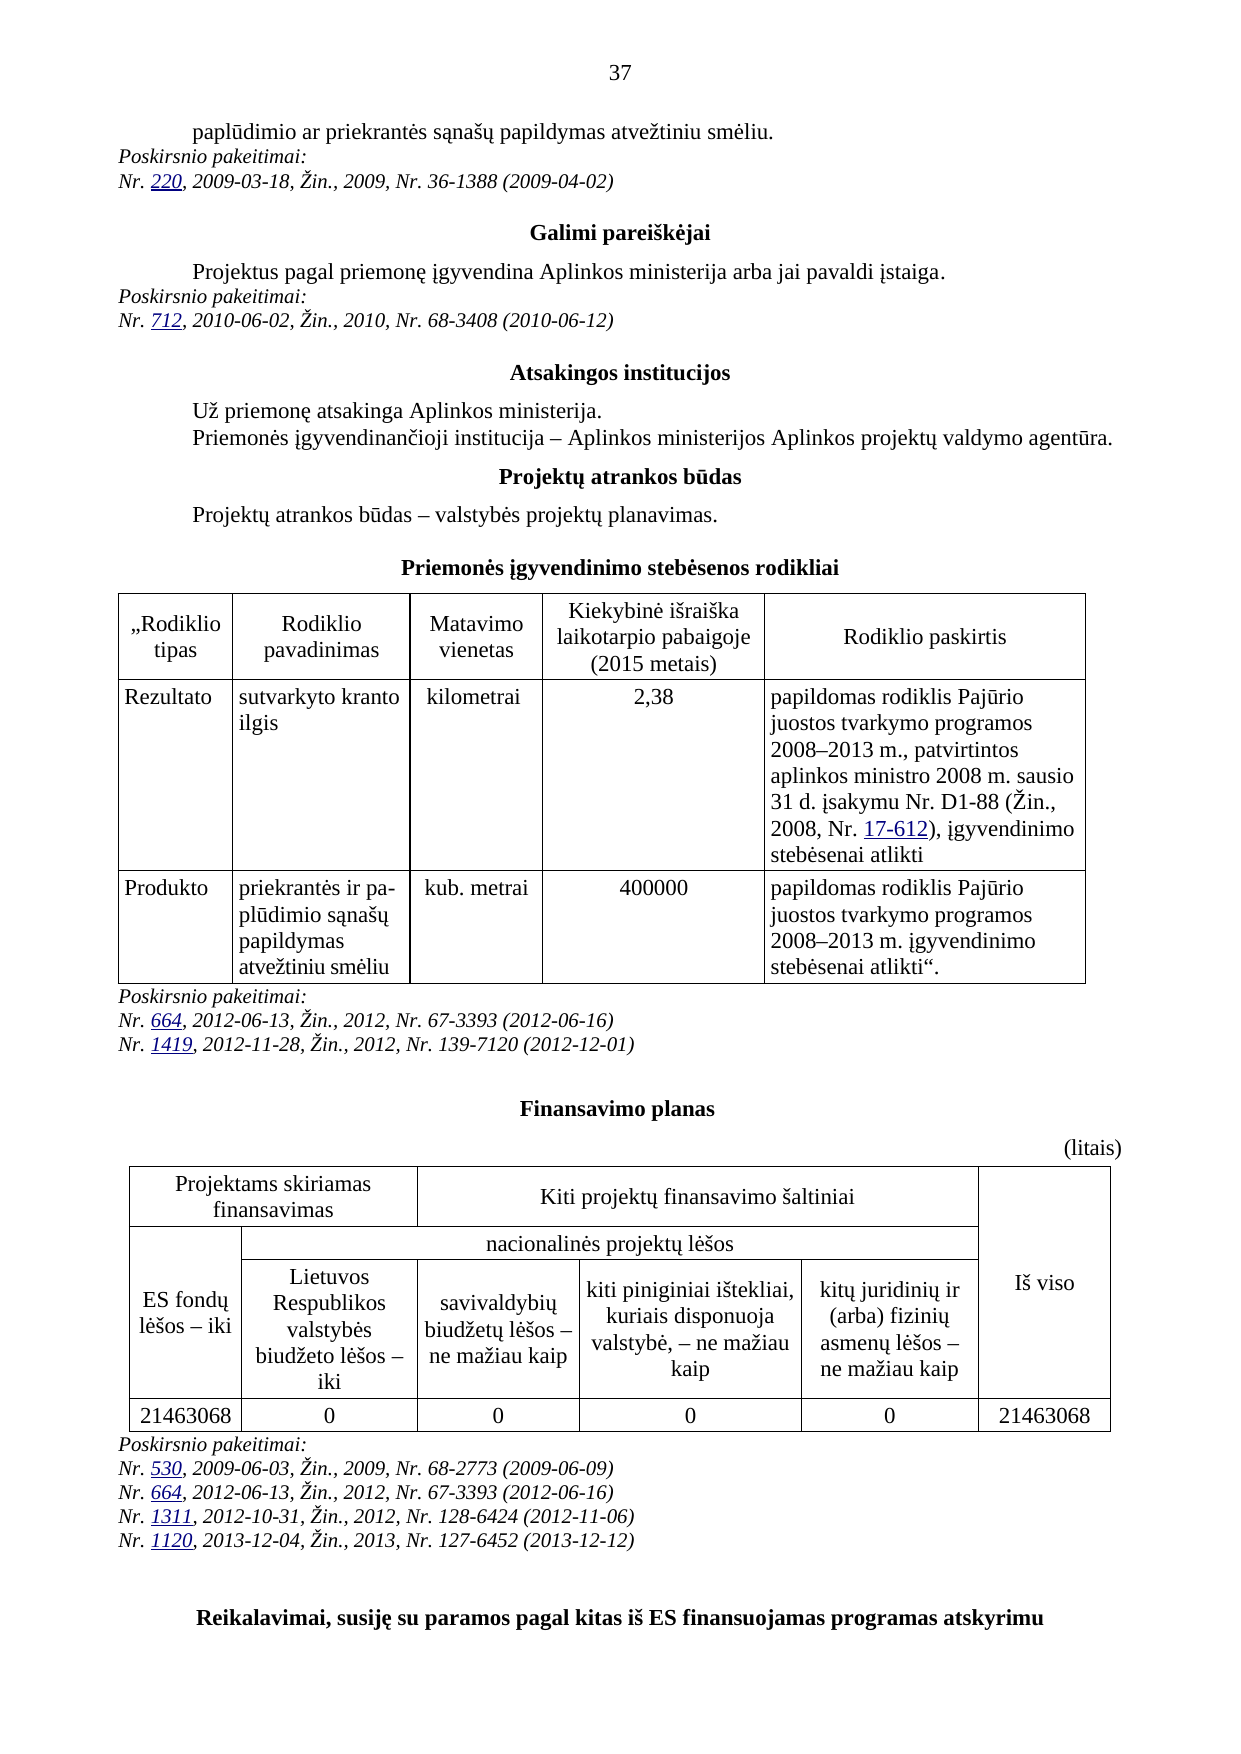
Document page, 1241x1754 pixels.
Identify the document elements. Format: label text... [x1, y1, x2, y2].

table_cell sutvarkyto kranto ilgis [233, 680, 409, 870]
text Galimi pareiškėjai [118, 219, 1122, 245]
table_cell Rezultato [119, 680, 232, 870]
table_cell 21463068 [979, 1399, 1110, 1431]
table_cell 400000 [543, 871, 764, 983]
text Poskirsnio pakeitimai: [118, 284, 1122, 308]
text paplūdimio ar priekrantės sąnašų papildymas atvežtiniu smėliu. [118, 118, 1122, 144]
table_header Projektams skiriamas finansavimas [130, 1167, 417, 1226]
table_cell Produkto [119, 871, 232, 983]
table_cell nacionalinės projektų lėšos [242, 1227, 978, 1259]
table_cell 21463068 [130, 1399, 241, 1431]
text Projektų atrankos būdas – valstybės projektų planavimas. [118, 502, 1122, 528]
table_cell Lietuvos Respublikos valstybės biudžeto lėšos – iki [242, 1260, 417, 1398]
table_header Rodiklio pavadinimas [233, 594, 409, 679]
table_cell kitų juridinių ir (arba) fizinių asmenų lėšos – ne mažiau kaip [802, 1260, 978, 1398]
table_header Kiekybinė išraiška laikotarpio pabaigoje (2015 metais) [543, 594, 764, 679]
text Nr. 664, 2012-06-13, Žin., 2012, Nr. 67-3393 (2012-06-16) [118, 1480, 1122, 1504]
table_cell ES fondų lėšos – iki [130, 1227, 241, 1398]
text Priemonės įgyvendinimo stebėsenos rodikliai [118, 554, 1122, 581]
text Atsakingos institucijos [118, 359, 1122, 385]
table_cell papildomas rodiklis Pajūrio juostos tvarkymo programos 2008–2013 m. įgyvendinimo stebėsenai atlikti“. [765, 871, 1085, 983]
table_header „Rodiklio tipas [119, 594, 232, 679]
text (litais) [118, 1134, 1122, 1160]
text Nr. 712, 2010-06-02, Žin., 2010, Nr. 68-3408 (2010-06-12) [118, 308, 1122, 332]
table_cell 0 [802, 1399, 978, 1431]
text Finansavimo planas [118, 1095, 1122, 1121]
table_cell savivaldybių biudžetų lėšos – ne mažiau kaip [418, 1260, 579, 1398]
text Priemonės įgyvendinančioji institucija – Aplinkos ministerijos Aplinkos projektų valdymo agentūra. [118, 424, 1122, 450]
text Nr. 664, 2012-06-13, Žin., 2012, Nr. 67-3393 (2012-06-16) [118, 1008, 1122, 1032]
table_cell 0 [418, 1399, 579, 1431]
table_header Iš viso [979, 1167, 1110, 1398]
text Poskirsnio pakeitimai: [118, 144, 1122, 168]
text Poskirsnio pakeitimai: [118, 984, 1122, 1008]
text Nr. 1120, 2013-12-04, Žin., 2013, Nr. 127-6452 (2013-12-12) [118, 1528, 1122, 1552]
table_cell kub. metrai [411, 871, 542, 983]
table_cell priekrantės ir pa­­plūdimio są­na­šų papildymas atvežtiniu smėliu [233, 871, 409, 983]
text Reikalavimai, susiję su paramos pagal kitas iš ES finansuojamas programas atskyrimu [118, 1604, 1122, 1630]
table_cell 0 [580, 1399, 801, 1431]
table_header Kiti projektų finansavimo šaltiniai [418, 1167, 978, 1226]
table_cell 2,38 [543, 680, 764, 870]
text Poskirsnio pakeitimai: [118, 1432, 1122, 1456]
table_cell papildomas rodiklis Pajūrio juostos tvarkymo programos 2008–2013 m., patvirtintos aplinkos ministro 2008 m. sausio 31 d. įsakymu Nr. D1-88 (Žin., 2008, Nr. 17-612), įgyvendinimo stebėsenai atlikti [765, 680, 1085, 870]
text Nr. 1419, 2012-11-28, Žin., 2012, Nr. 139-7120 (2012-12-01) [118, 1032, 1122, 1056]
text Už priemonę atsakinga Aplinkos ministerija. [118, 397, 1122, 424]
text Projektų atrankos būdas [118, 463, 1122, 489]
text Nr. 530, 2009-06-03, Žin., 2009, Nr. 68-2773 (2009-06-09) [118, 1456, 1122, 1480]
table_header Matavimo vienetas [411, 594, 542, 679]
text Projektus pagal priemonę įgyvendina Aplinkos ministerija arba jai pavaldi įstaiga. [118, 258, 1122, 284]
text Nr. 1311, 2012-10-31, Žin., 2012, Nr. 128-6424 (2012-11-06) [118, 1504, 1122, 1528]
table_cell kilometrai [411, 680, 542, 870]
table_cell kiti piniginiai ištekliai, kuriais disponuoja valstybė, – ne mažiau kaip [580, 1260, 801, 1398]
table_header Rodiklio paskirtis [765, 594, 1085, 679]
text Nr. 220, 2009-03-18, Žin., 2009, Nr. 36-1388 (2009-04-02) [118, 168, 1122, 193]
table_cell 0 [242, 1399, 417, 1431]
